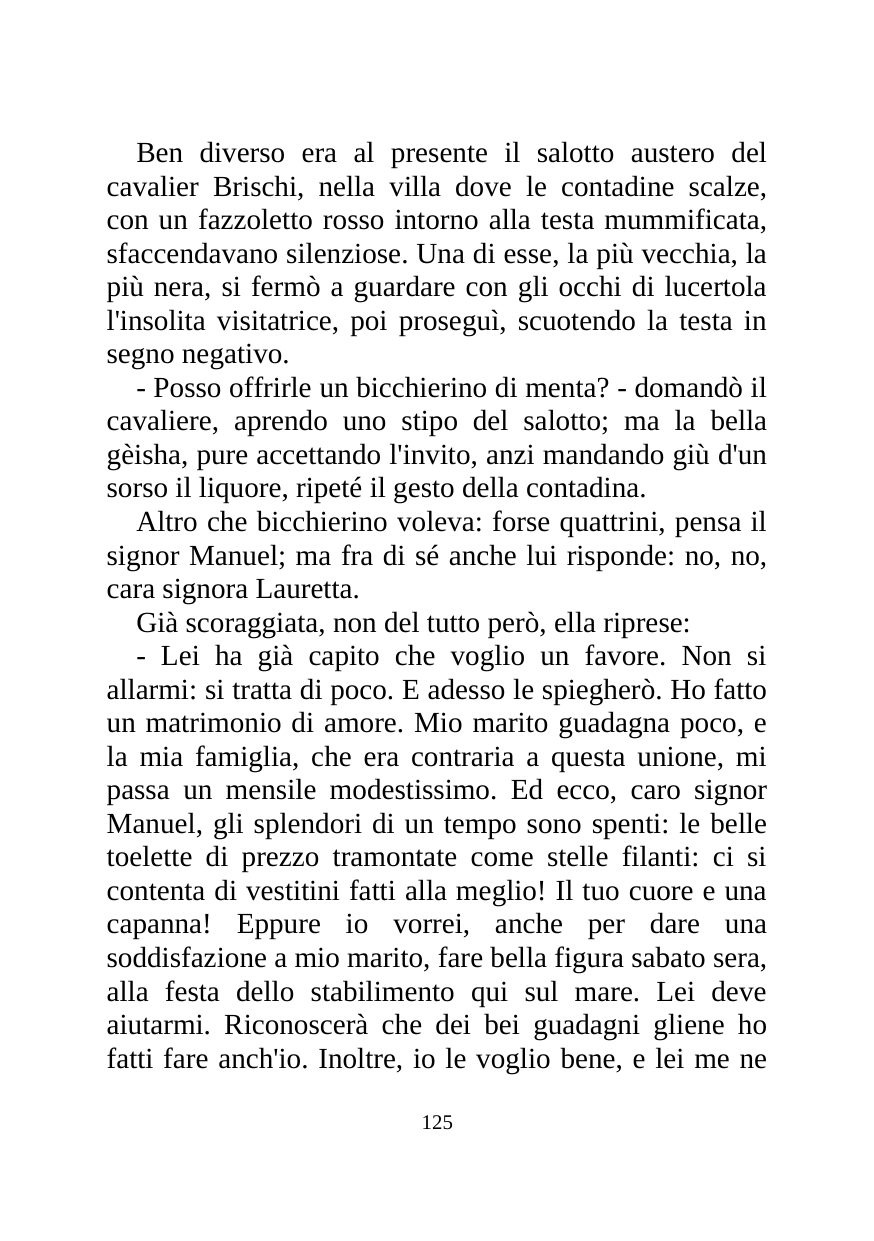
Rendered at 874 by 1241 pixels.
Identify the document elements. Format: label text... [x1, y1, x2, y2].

text Ben diverso era al presente il salotto austero del cavalier Brischi, nella villa dove le contadine scalze, con un fazzoletto rosso intorno alla testa mummificata, sfaccendavano silenziose. Una di esse, la più vecchia, la più nera, si fermò a guardare con gli occhi di lucertola l'insolita visitatrice, poi proseguì, scuotendo la testa in segno negativo. [106, 135, 768, 370]
text Già scoraggiata, non del tutto però, ella riprese: [106, 605, 768, 638]
text - Lei ha già capito che voglio un favore. Non si allarmi: si tratta di poco. E adesso le spiegherò. Ho fatto un matrimonio di amore. Mio marito guadagna poco, e la mia famiglia, che era contraria a questa unione, mi passa un mensile modestissimo. Ed ecco, caro signor Manuel, gli splendori di un tempo sono spenti: le belle toelette di prezzo tramontate come stelle filanti: ci si contenta di vestitini fatti alla meglio! Il tuo cuore e una capanna! Eppure io vorrei, anche per dare una soddisfazione a mio marito, fare bella figura sabato sera, alla festa dello stabilimento qui sul mare. Lei deve aiutarmi. Riconoscerà che dei bei guadagni gliene ho fatti fare anch'io. Inoltre, io le voglio bene, e lei me ne [106, 638, 768, 1074]
text Altro che bicchierino voleva: forse quattrini, pensa il signor Manuel; ma fra di sé anche lui risponde: no, no, cara signora Lauretta. [106, 504, 768, 605]
text - Posso offrirle un bicchierino di menta? - domandò il cavaliere, aprendo uno stipo del salotto; ma la bella gèisha, pure accettando l'invito, anzi mandando giù d'un sorso il liquore, ripeté il gesto della contadina. [106, 370, 768, 504]
